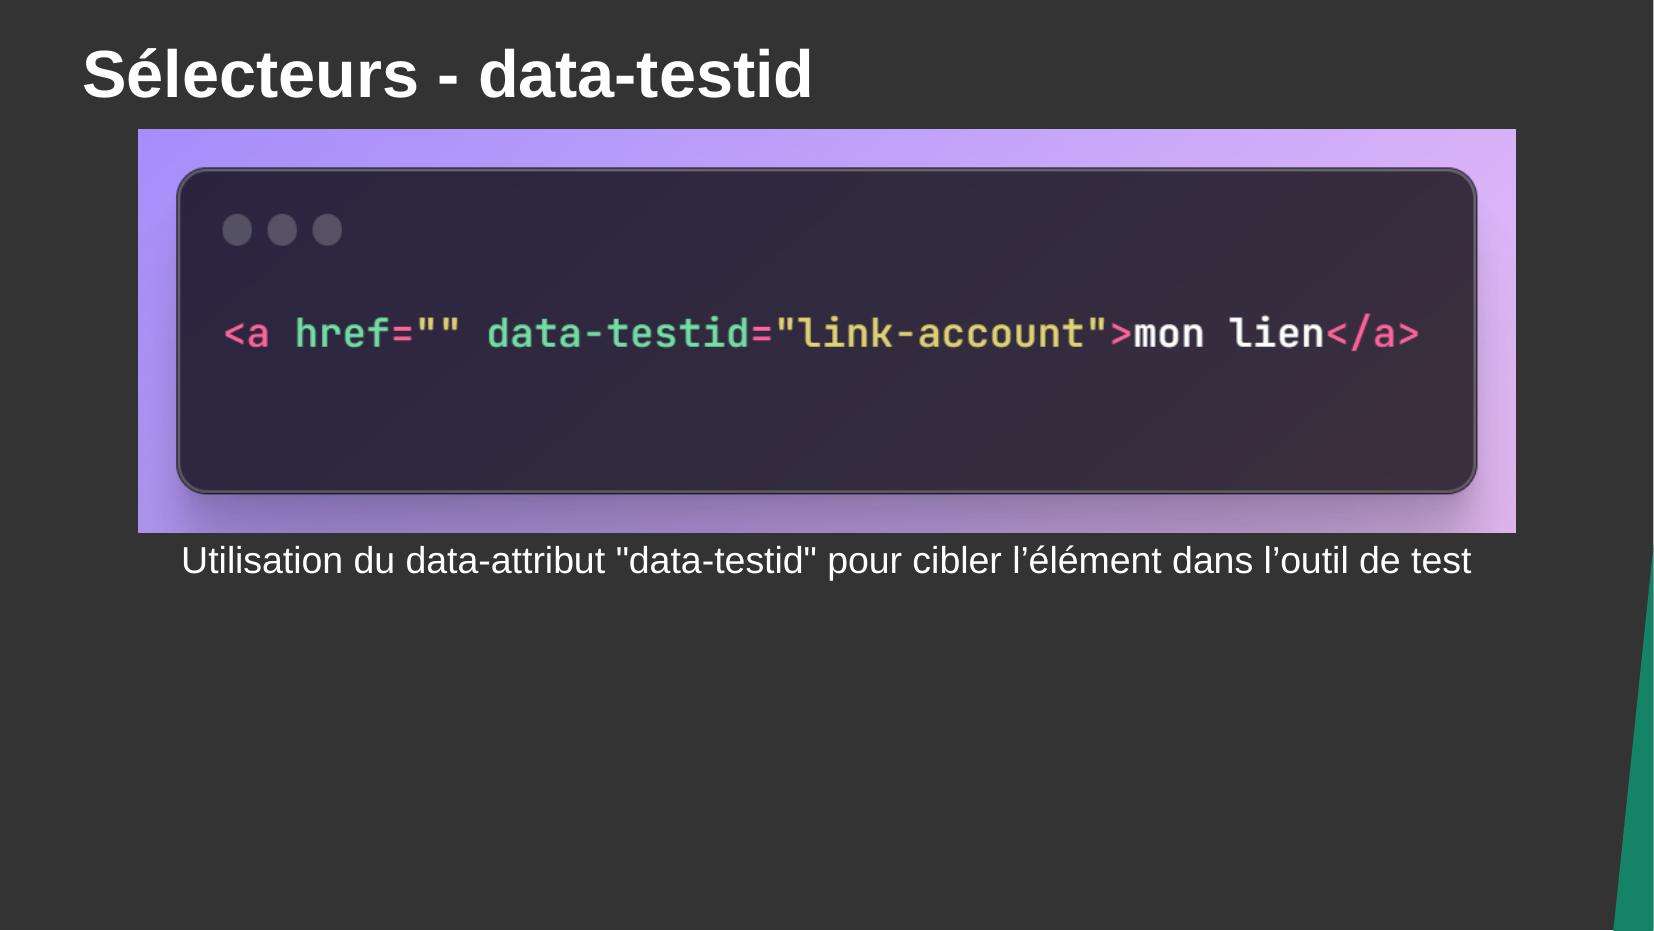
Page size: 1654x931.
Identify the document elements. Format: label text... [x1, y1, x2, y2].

title Sélecteurs - data-testid [82, 37, 886, 119]
text_box Utilisation du data-attribut "data-testid" pour cibler l’élément dans l’outil de test [141, 533, 1512, 591]
text_box [1613, 540, 1654, 931]
picture [138, 129, 1516, 533]
